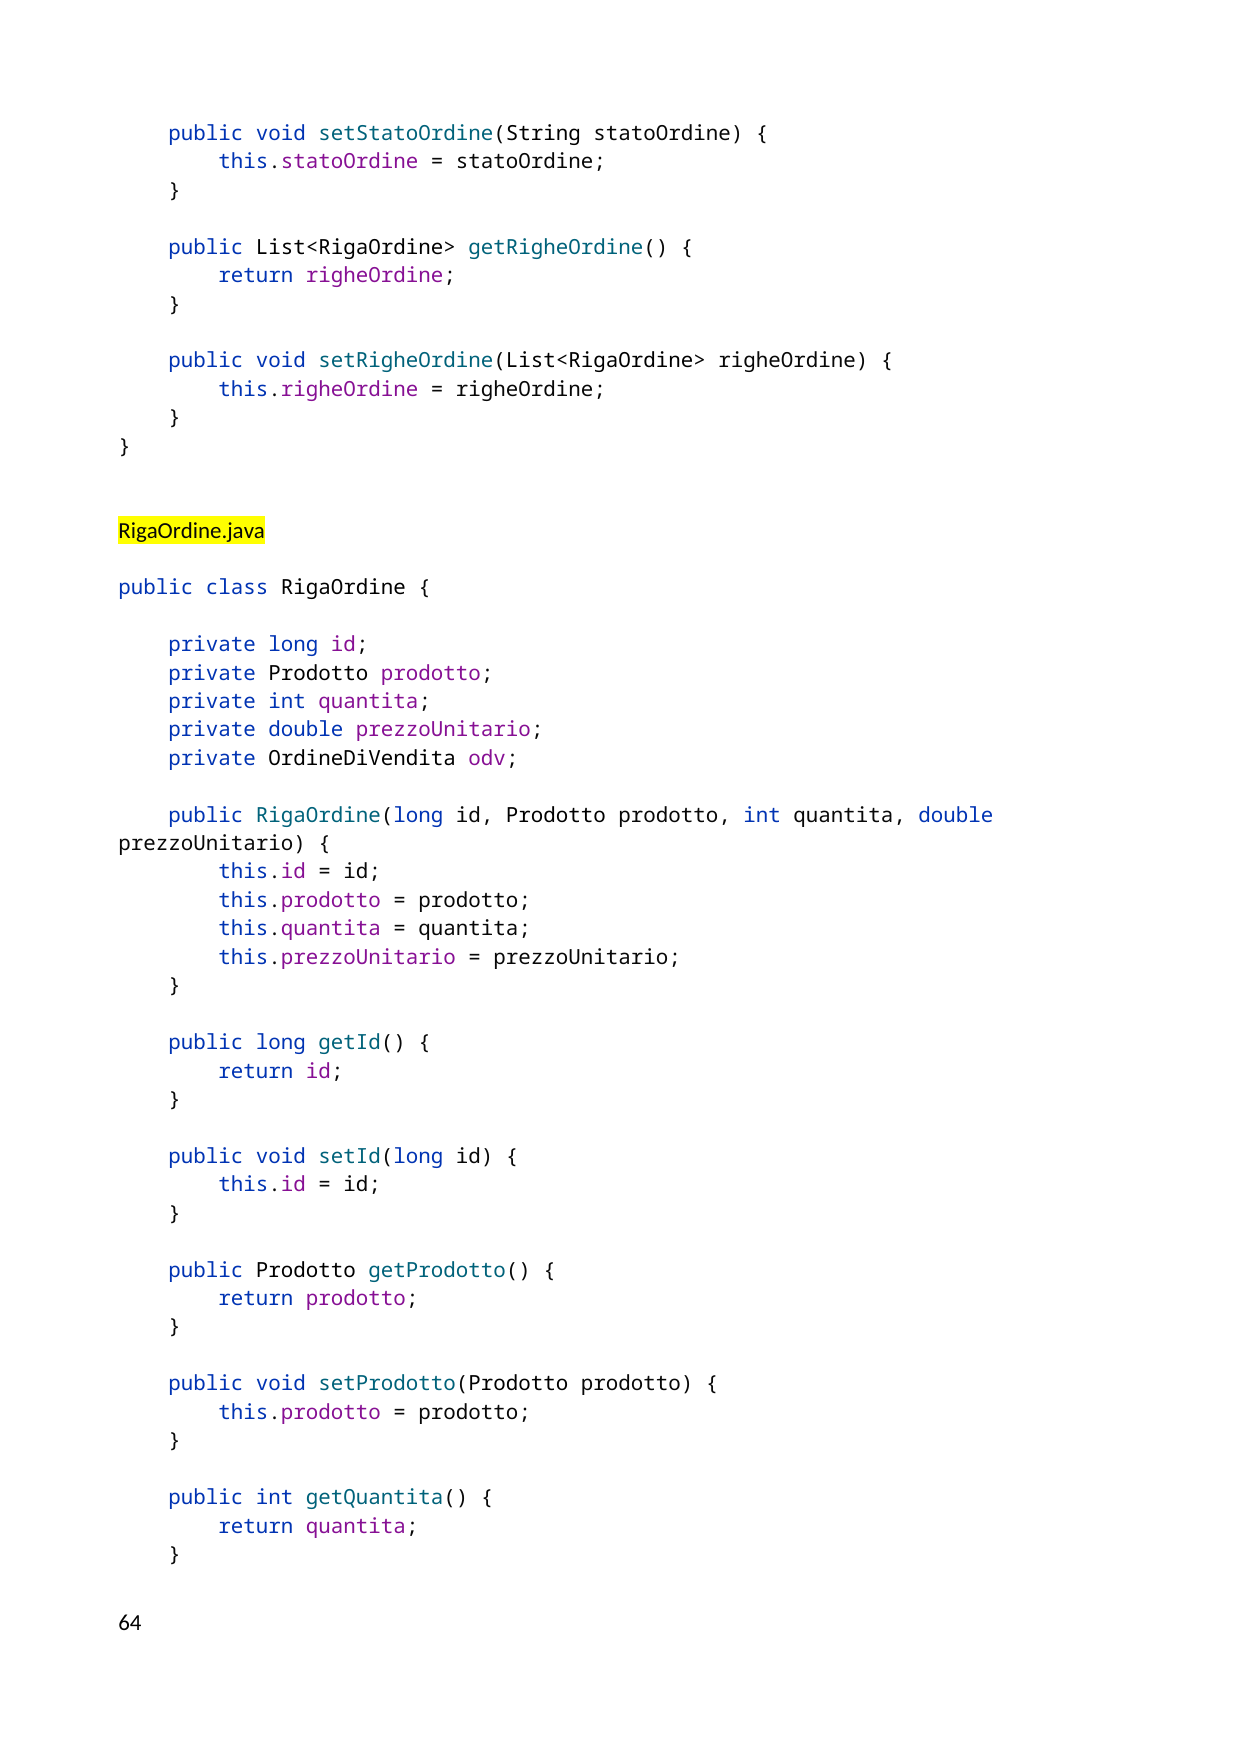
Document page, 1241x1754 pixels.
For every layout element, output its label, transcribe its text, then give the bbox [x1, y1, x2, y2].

text public class RigaOrdine { private long id; private Prodotto prodotto; private int quantita; private double prezzoUnitario; private OrdineDiVendita odv; public RigaOrdine(long id, Prodotto prodotto, int quantita, double prezzoUnitario) { this.id = id; this.prodotto = prodotto; this.quantita = quantita; this.prezzoUnitario = prezzoUnitario; } public long getId() { return id; } public void setId(long id) { this.id = id; } public Prodotto getProdotto() { return prodotto; } public void setProdotto(Prodotto prodotto) { this.prodotto = prodotto; } public int getQuantita() { return quantita; } [118, 572, 1122, 1568]
text RigaOrdine.java [118, 516, 1122, 544]
text public void setStatoOrdine(String statoOrdine) { this.statoOrdine = statoOrdine; } public List<RigaOrdine> getRigheOrdine() { return righeOrdine; } public void setRigheOrdine(List<RigaOrdine> righeOrdine) { this.righeOrdine = righeOrdine; } } [118, 118, 1122, 459]
